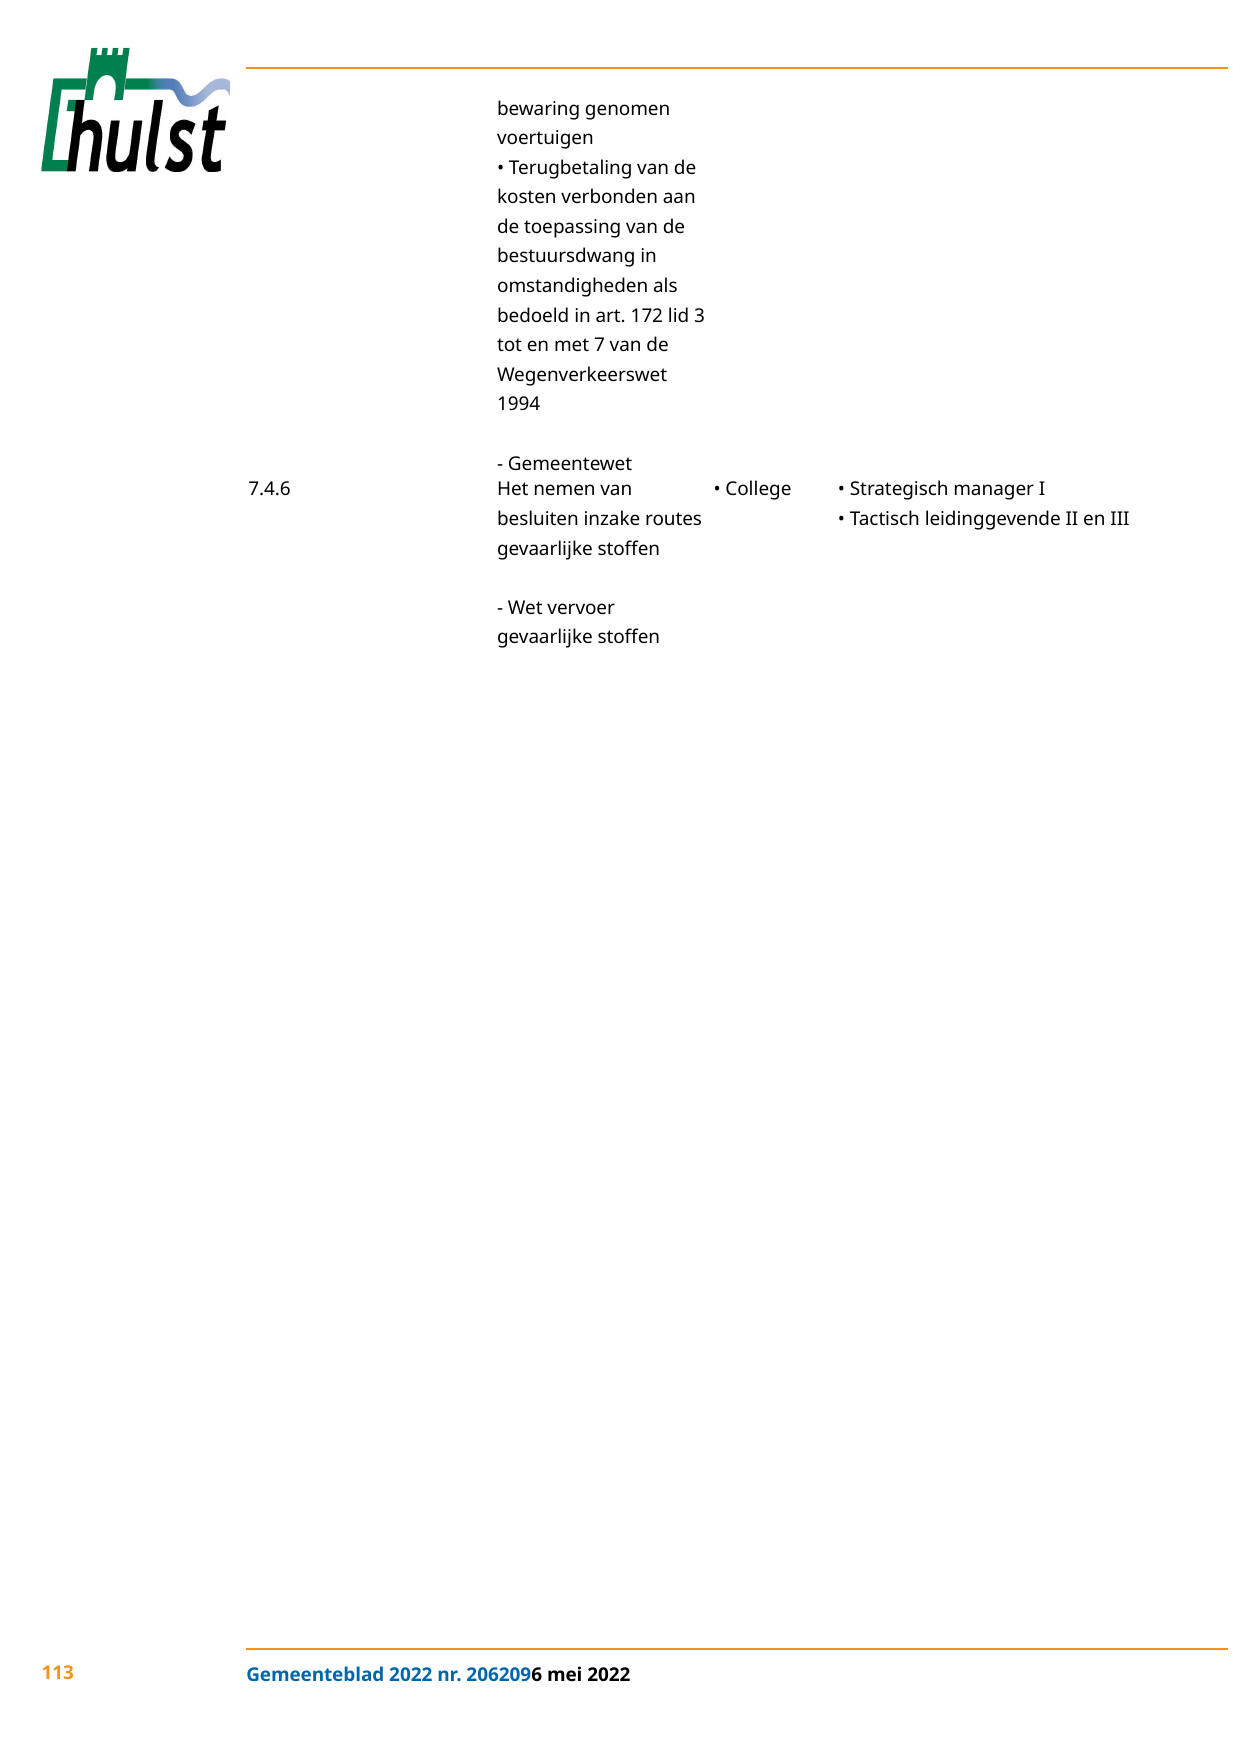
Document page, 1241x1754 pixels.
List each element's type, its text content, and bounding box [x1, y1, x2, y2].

table_cell [838, 95, 1152, 476]
table_cell Het nemen van besluiten inzake routes gevaarlijke stoffen - Wet vervoer gevaarlijke stoffen [497, 476, 713, 649]
picture [41, 47, 231, 172]
table_cell bewaring genomen voertuigen • Terugbetaling van de kosten verbonden aan de toepassing van de bestuursdwang in omstandigheden als bedoeld in art. 172 lid 3 tot en met 7 van de Wegenverkeerswet 1994 - Gemeentewet [497, 95, 713, 476]
table_cell [248, 95, 497, 476]
table_cell • Strategisch manager I • Tactisch leidinggevende II en III [838, 476, 1152, 649]
table_cell [713, 95, 838, 476]
table_cell • College [713, 476, 838, 649]
table_cell 7.4.6 [248, 476, 497, 649]
